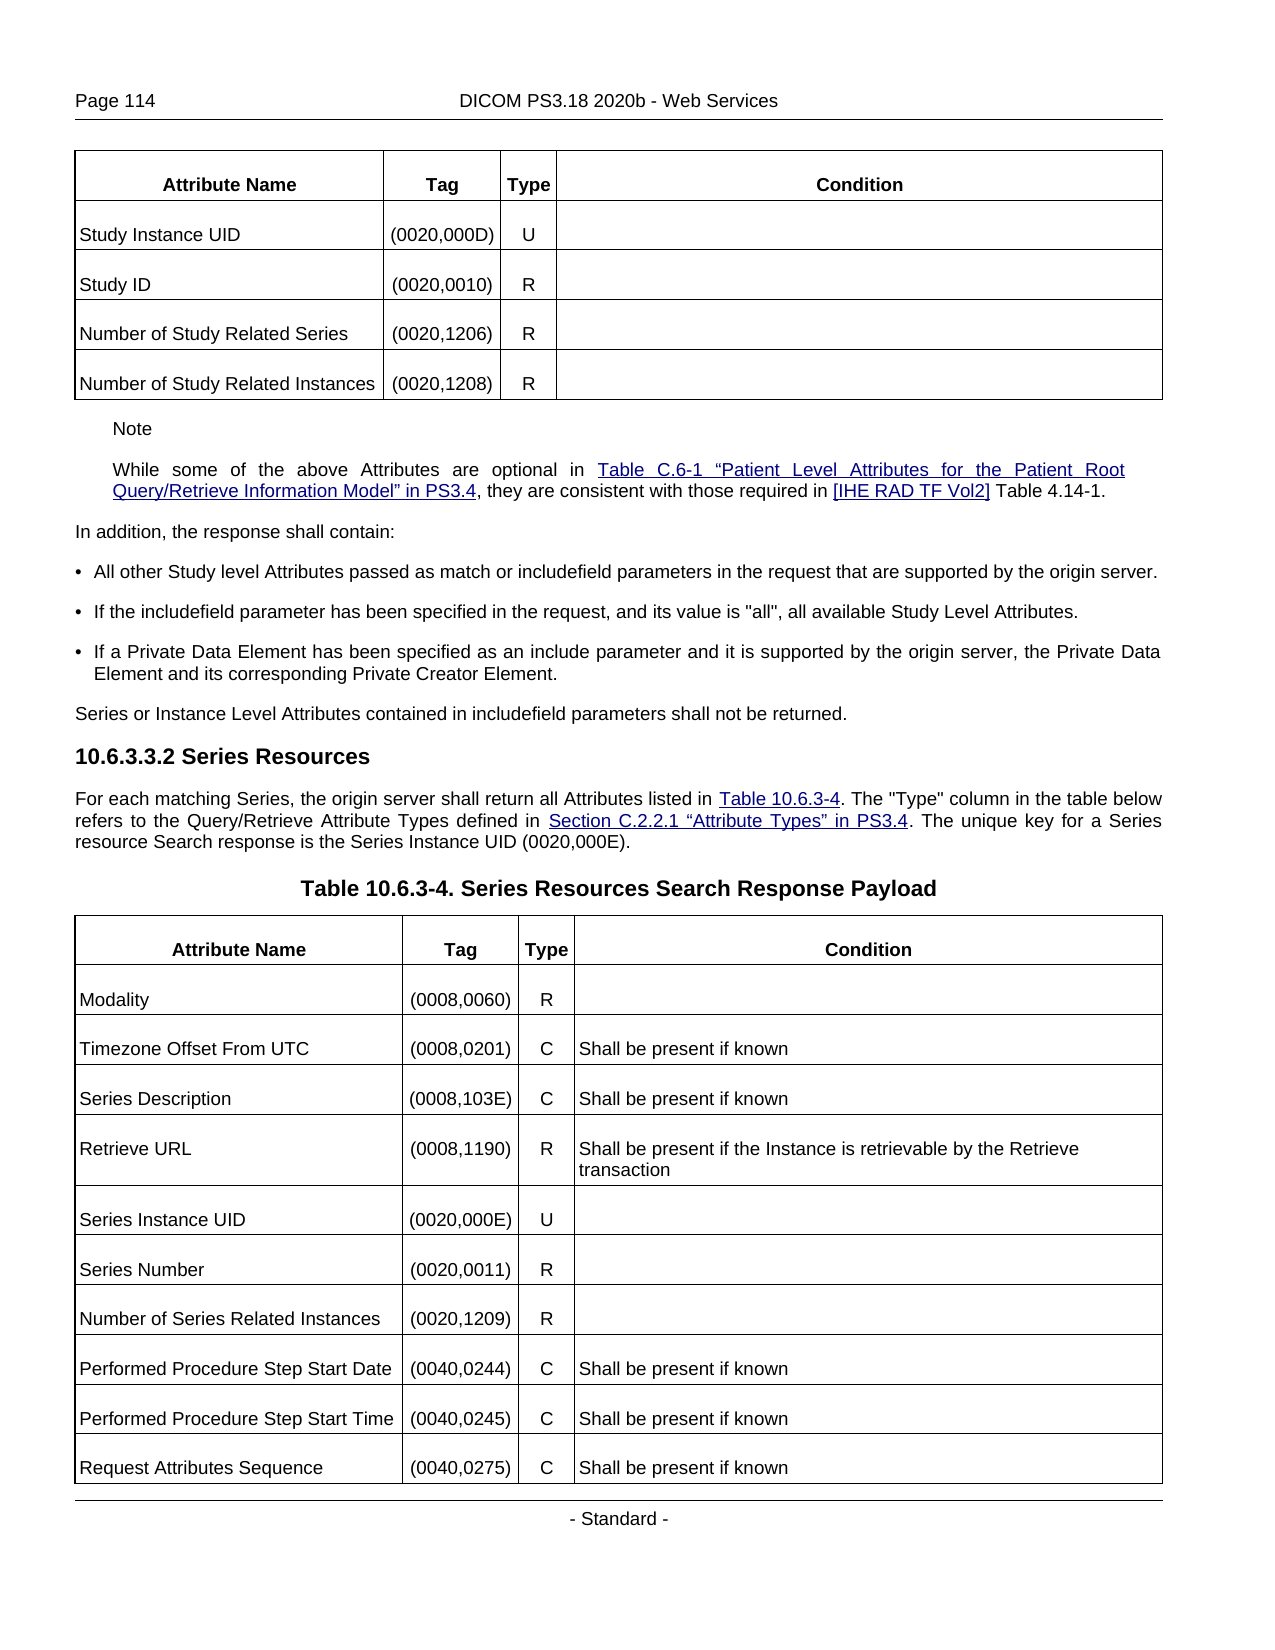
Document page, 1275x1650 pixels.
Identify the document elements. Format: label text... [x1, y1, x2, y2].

table_cell (0020,000D) [384, 201, 500, 249]
table_cell Shall be present if known [575, 1385, 1162, 1433]
table_cell (0040,0244) [403, 1335, 518, 1383]
table_cell U [501, 201, 556, 249]
table_cell (0020,1208) [384, 350, 500, 398]
table_cell [557, 201, 1162, 249]
table_cell (0020,1206) [384, 300, 500, 349]
table_cell Retrieve URL [76, 1115, 402, 1185]
table_cell Study ID [76, 250, 383, 299]
table_cell C [519, 1065, 574, 1113]
table_cell Series Instance UID [76, 1186, 402, 1234]
table_cell (0020,1209) [403, 1285, 518, 1334]
table_cell (0008,0060) [403, 965, 518, 1014]
table_cell Shall be present if the Instance is retrievable by the Retrieve transaction [575, 1115, 1162, 1185]
table_cell C [519, 1335, 574, 1383]
table_cell [557, 300, 1162, 349]
table_cell C [519, 1434, 574, 1483]
table_cell U [519, 1186, 574, 1234]
table_cell [575, 1285, 1162, 1334]
table_cell C [519, 1015, 574, 1064]
table_cell Modality [76, 965, 402, 1014]
text Note [112, 418, 1125, 440]
table_cell Request Attributes Sequence [76, 1434, 402, 1483]
table_cell R [519, 1235, 574, 1284]
text • All other Study level Attributes passed as match or includefield parameters in the request that are supported by the origin server. [75, 561, 1162, 582]
table_cell Shall be present if known [575, 1335, 1162, 1383]
table_cell [575, 1235, 1162, 1284]
table_cell Series Number [76, 1235, 402, 1284]
table_header Tag [384, 151, 500, 200]
table_cell [575, 965, 1162, 1014]
table_cell Number of Study Related Instances [76, 350, 383, 398]
table_cell Shall be present if known [575, 1065, 1162, 1113]
text Table 10.6.3-4. Series Resources Search Response Payload [75, 875, 1162, 901]
table_cell Timezone Offset From UTC [76, 1015, 402, 1064]
table_cell [557, 350, 1162, 398]
table_cell R [501, 350, 556, 398]
table_cell R [519, 1115, 574, 1185]
text For each matching Series, the origin server shall return all Attributes listed in Table 10.6.3-4. The "Type" column in the table below refers to the Query/Retrieve Attribute Types defined in Section C.2.2.1 “Attribute Types” in PS3.4. The unique key for a Series resource Search response is the Series Instance UID (0020,000E). [75, 788, 1162, 853]
table_cell (0040,0275) [403, 1434, 518, 1483]
table_cell (0008,103E) [403, 1065, 518, 1113]
table_header Condition [575, 916, 1162, 964]
table_cell [557, 250, 1162, 299]
text Series or Instance Level Attributes contained in includefield parameters shall not be returned. [75, 703, 1162, 725]
table_cell (0008,0201) [403, 1015, 518, 1064]
text While some of the above Attributes are optional in Table C.6-1 “Patient Level Attributes for the Patient Root Query/Retrieve Information Model” in PS3.4, they are consistent with those required in [IHE RAD TF Vol2] Table 4.14-1. [112, 458, 1125, 502]
table_header Condition [557, 151, 1162, 200]
table_header Attribute Name [76, 151, 383, 200]
table_cell Number of Study Related Series [76, 300, 383, 349]
table_cell Series Description [76, 1065, 402, 1113]
table_cell R [501, 250, 556, 299]
text 10.6.3.3.2 Series Resources [75, 743, 1162, 769]
table_cell C [519, 1385, 574, 1433]
table_header Type [519, 916, 574, 964]
table_cell R [519, 1285, 574, 1334]
table_cell Shall be present if known [575, 1015, 1162, 1064]
text • If the includefield parameter has been specified in the request, and its value is "all", all available Study Level Attributes. [75, 601, 1162, 623]
table_cell [575, 1186, 1162, 1234]
table_cell Study Instance UID [76, 201, 383, 249]
table_cell (0008,1190) [403, 1115, 518, 1185]
table_cell (0040,0245) [403, 1385, 518, 1433]
table_cell Performed Procedure Step Start Time [76, 1385, 402, 1433]
table_cell (0020,0010) [384, 250, 500, 299]
table_header Tag [403, 916, 518, 964]
table_header Type [501, 151, 556, 200]
table_cell Number of Series Related Instances [76, 1285, 402, 1334]
text • If a Private Data Element has been specified as an include parameter and it is supported by the origin server, the Private Data Element and its corresponding Private Creator Element. [75, 641, 1162, 684]
table_cell R [501, 300, 556, 349]
table_cell (0020,0011) [403, 1235, 518, 1284]
table_cell Shall be present if known [575, 1434, 1162, 1483]
table_header Attribute Name [76, 916, 402, 964]
table_cell R [519, 965, 574, 1014]
text In addition, the response shall contain: [75, 520, 1162, 542]
table_cell Performed Procedure Step Start Date [76, 1335, 402, 1383]
table_cell (0020,000E) [403, 1186, 518, 1234]
